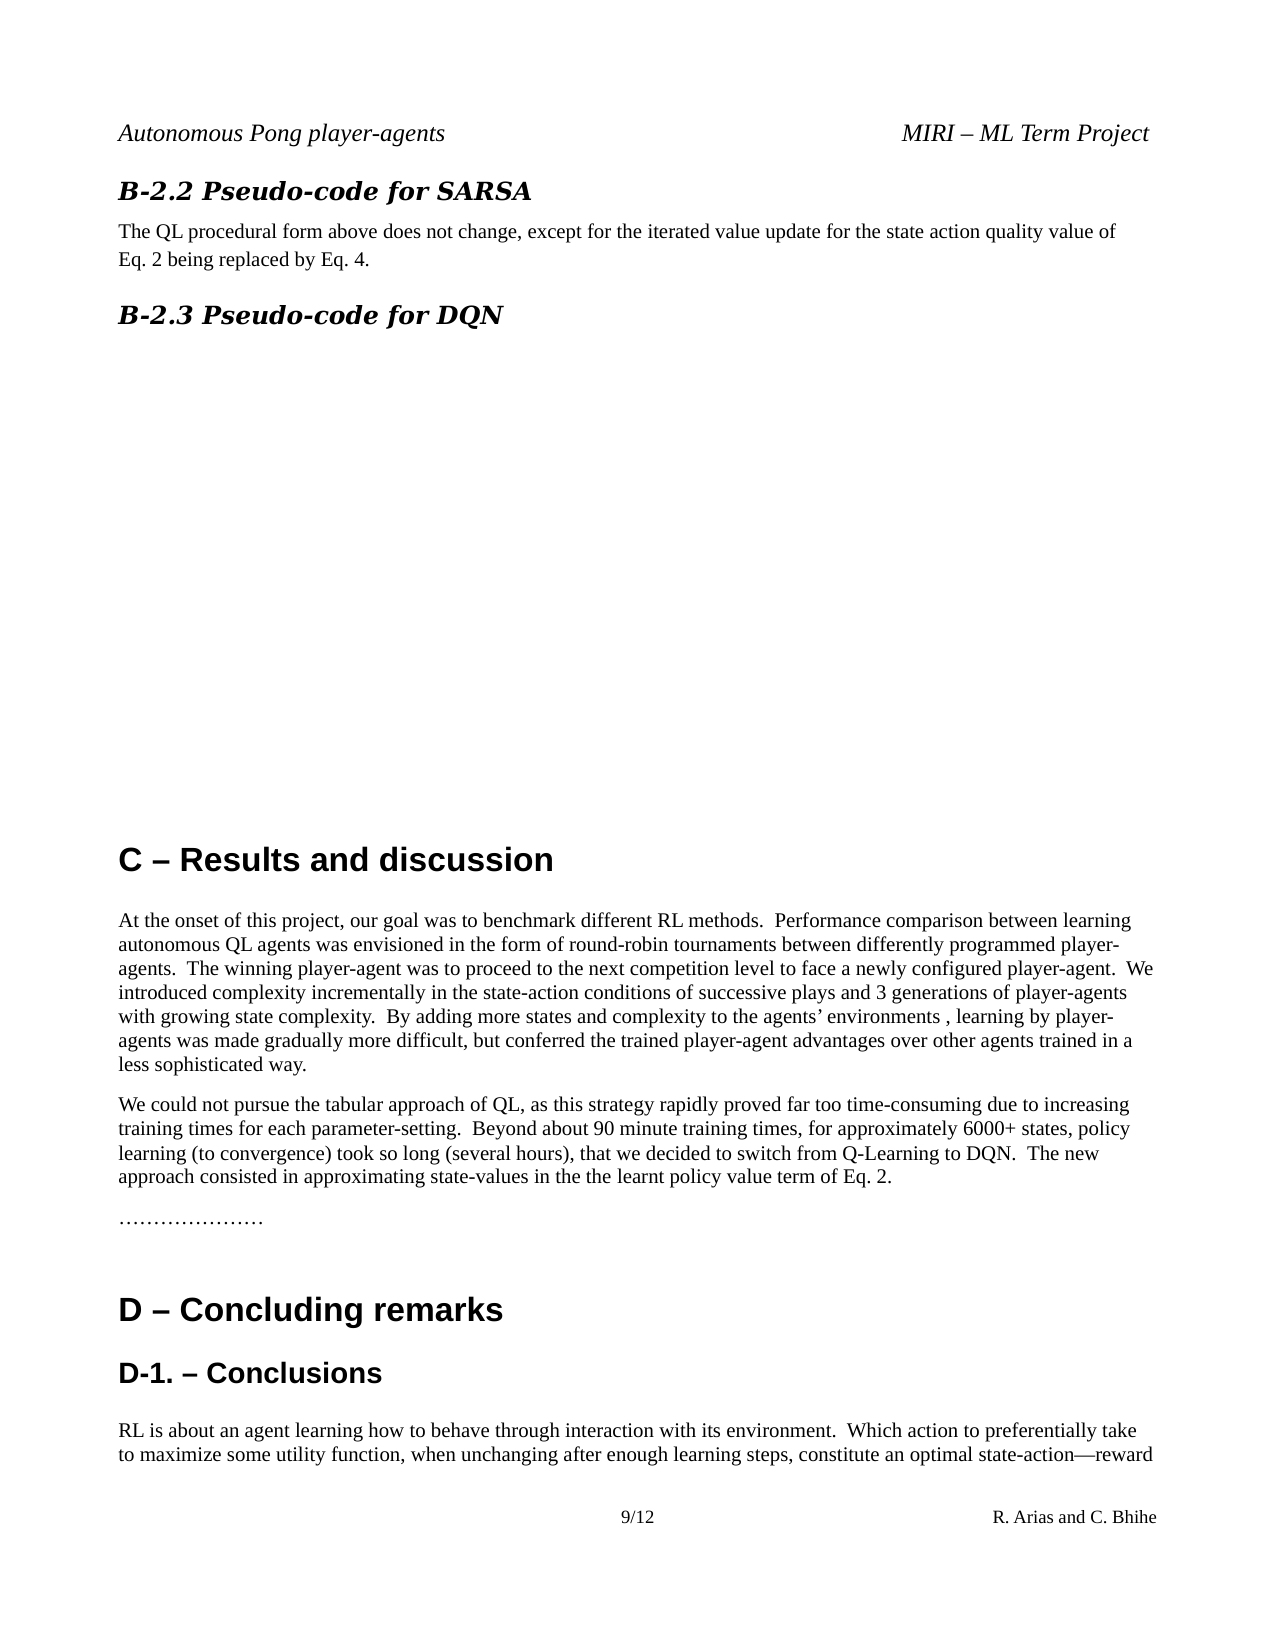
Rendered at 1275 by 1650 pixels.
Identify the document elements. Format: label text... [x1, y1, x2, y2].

text The QL procedural form above does not change, except for the iterated value update for the state action quality value of Eq. 2 being replaced by Eq. 4. [118, 219, 1157, 271]
subtitle D – Concluding remarks [118, 1290, 1157, 1329]
subtitle C – Results and discussion [118, 840, 1157, 879]
text RL is about an agent learning how to behave through interaction with its environment. Which action to preferentially take to maximize some utility function, when unchanging after enough learning steps, constitute an optimal state-action—reward [118, 1418, 1157, 1466]
text At the onset of this project, our goal was to benchmark different RL methods. Performance comparison between learning autonomous QL agents was envisioned in the form of round-robin tournaments between differently programmed player-agents. The winning player-agent was to proceed to the next competition level to face a newly configured player-agent. We introduced complexity incrementally in the state-action conditions of successive plays and 3 generations of player-agents with growing state complexity. By adding more states and complexity to the agents’ environments , learning by player-agents was made gradually more difficult, but conferred the trained player-agent advantages over other agents trained in a less sophisticated way. [118, 908, 1157, 1076]
subtitle B-2.3 Pseudo-code for DQN [118, 301, 1157, 331]
subtitle B-2.2 Pseudo-code for SARSA [118, 177, 1157, 206]
text ………………… [118, 1205, 1157, 1229]
text We could not pursue the tabular approach of QL, as this strategy rapidly proved far too time-consuming due to increasing training times for each parameter-setting. Beyond about 90 minute training times, for approximately 6000+ states, policy learning (to convergence) took so long (several hours), that we decided to switch from Q-Learning to DQN. The new approach consisted in approximating state-values in the the learnt policy value term of Eq. 2. [118, 1092, 1157, 1188]
subtitle D-1. – Conclusions [118, 1356, 1157, 1389]
